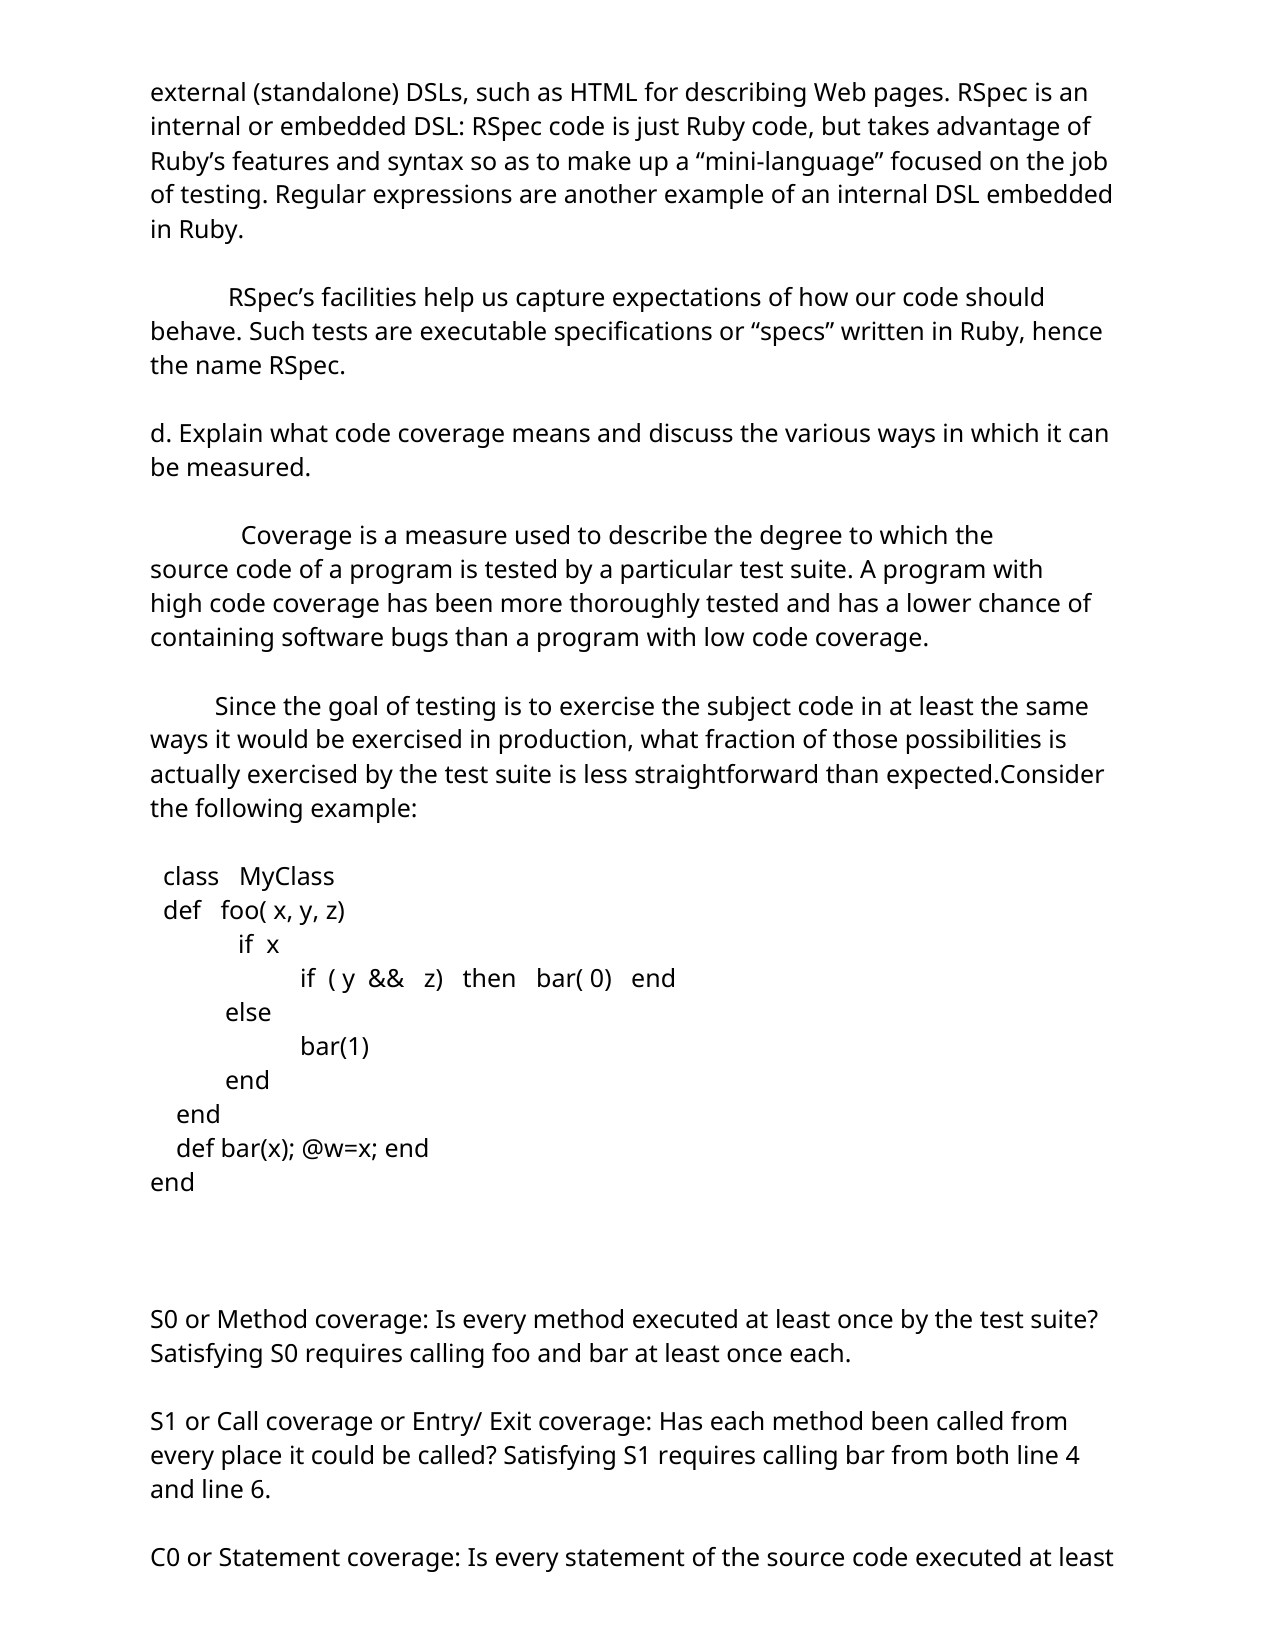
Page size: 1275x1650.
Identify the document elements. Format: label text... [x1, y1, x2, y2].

text C0 or Statement coverage: Is every statement of the source code executed at least [150, 1540, 1125, 1574]
text S1 or Call coverage or Entry/ Exit coverage: Has each method been called from every place it could be called? Satisfying S1 requires calling bar from both line 4 and line 6. [150, 1403, 1125, 1506]
text bar(1) [150, 1029, 1125, 1063]
text if ( y && z) then bar( 0) end [150, 961, 1125, 995]
text external (standalone) DSLs, such as HTML for describing Web pages. RSpec is an internal or embedded DSL: RSpec code is just Ruby code, but takes advantage of Ruby’s features and syntax so as to make up a “mini-language” focused on the job of testing. Regular expressions are another example of an internal DSL embedded in Ruby. [150, 75, 1125, 245]
text def foo( x, y, z) [150, 892, 1125, 927]
text end [150, 1165, 1125, 1199]
text def bar(x); @w=x; end [150, 1131, 1125, 1165]
text end [150, 1097, 1125, 1131]
text RSpec’s facilities help us capture expectations of how our code should behave. Such tests are executable specifications or “specs” written in Ruby, hence the name RSpec. [150, 279, 1125, 382]
text S0 or Method coverage: Is every method executed at least once by the test suite? Satisfying S0 requires calling foo and bar at least once each. [150, 1301, 1125, 1369]
text Since the goal of testing is to exercise the subject code in at least the same ways it would be exercised in production, what fraction of those possibilities is actually exercised by the test suite is less straightforward than expected.Consider the following example: [150, 688, 1125, 824]
text Coverage is a measure used to describe the degree to which the source code of a program is tested by a particular test suite. A program with high code coverage has been more thoroughly tested and has a lower chance of containing software bugs than a program with low code coverage. [150, 518, 1125, 654]
text class MyClass [150, 858, 1125, 892]
text d. Explain what code coverage means and discuss the various ways in which it can be measured. [150, 416, 1125, 484]
text end [150, 1063, 1125, 1097]
text else [150, 995, 1125, 1029]
text if x [150, 927, 1125, 961]
